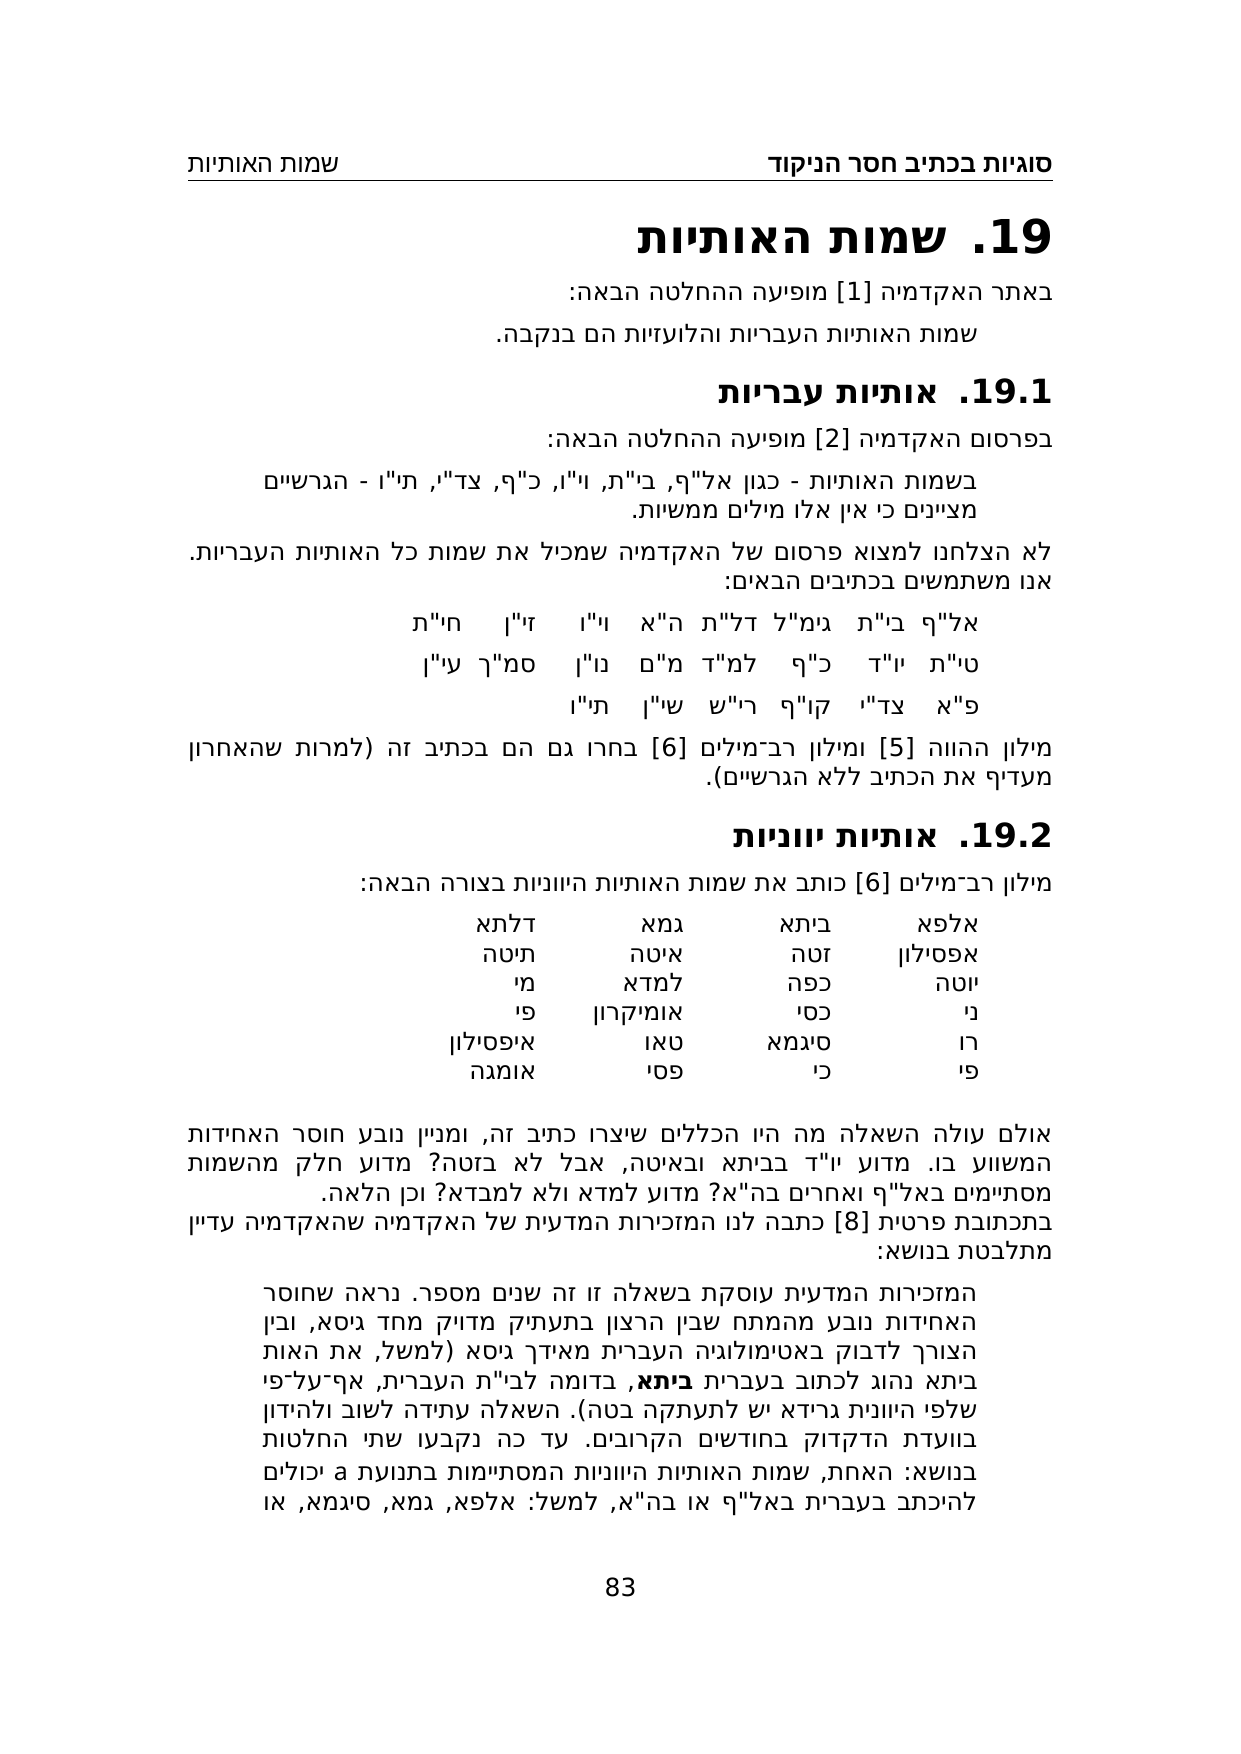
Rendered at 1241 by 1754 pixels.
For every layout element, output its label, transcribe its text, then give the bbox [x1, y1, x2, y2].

text מילון ההווה [5] ומילון רב־מילים [6] בחרו גם הם בכתיב זה (למרות שהאחרון מעדיף את הכתיב ללא הגרשיים). [187, 733, 1053, 792]
text באתר האקדמיה [1] מופיעה ההחלטה הבאה: [187, 277, 1053, 306]
text בפרסום האקדמיה [2] מופיעה ההחלטה הבאה: [187, 424, 1053, 453]
text אולם עולה השאלה מה היו הכללים שיצרו כתיב זה, ומניין נובע חוסר האחידות המשווע בו. מדוע יו"ד בביתא ובאיטה, אבל לא בזטה? מדוע חלק מהשמות מסתיימים באל"ף ואחרים בה"א? מדוע למדא ולא למבדא? וכן הלאה. [187, 1119, 1053, 1207]
text פ"א צד"י קו"ף רי"ש שי"ן תי"ו [187, 691, 1053, 721]
text פי כי פסי אומגה [187, 1056, 1053, 1085]
text המזכירות המדעית עוסקת בשאלה זו זה שנים מספר. נראה שחוסר האחידות נובע מהמתח שבין הרצון בתעתיק מדויק מחד גיסא, ובין הצורך לדבוק באטימולוגיה העברית מאידך גיסא (למשל, את האות ביתא נהוג לכתוב בעברית ביתא, בדומה לבי"ת העברית, אף־על־פי שלפי היוונית גרידא יש לתעתקה בטה). השאלה עתידה לשוב ולהידון בוועדת הדקדוק בחודשים הקרובים. עד כה נקבעו שתי החלטות בנושא: האחת, שמות האותיות היווניות המסתיימות בתנועת a יכולים להיכתב בעברית באל"ף או בה"א, למשל: אלפא, גמא, סיגמא, או [262, 1278, 978, 1517]
text רו סיגמא טאו איפסילון [187, 1027, 1053, 1056]
text יוטה כפה למדא מי [187, 968, 1053, 997]
text בתכתובת פרטית [8] כתבה לנו המזכירות המדעית של האקדמיה שהאקדמיה עדיין מתלבטת בנושא: [187, 1207, 1053, 1266]
text בשמות האותיות - כגון אל"ף, בי"ת, וי"ו, כ"ף, צד"י, תי"ו - הגרשיים מציינים כי אין אלו מילים ממשיות. [262, 466, 978, 524]
text לא הצלחנו למצוא פרסום של האקדמיה שמכיל את שמות כל האותיות העבריות. אנו משתמשים בכתיבים הבאים: [187, 537, 1053, 595]
text טי"ת יו"ד כ"ף למ"ד מ"ם נו"ן סמ"ך עי"ן [187, 650, 1053, 679]
text ני כסי אומיקרון פי [187, 997, 1053, 1027]
text אל"ף בי"ת גימ"ל דל"ת ה"א וי"ו זי"ן חי"ת [187, 608, 1053, 637]
text מילון רב־מילים [6] כותב את שמות האותיות היווניות בצורה הבאה: [187, 868, 1053, 897]
text אלפא ביתא גמא דלתא [187, 909, 1053, 939]
text שמות האותיות העבריות והלועזיות הם בנקבה. [262, 319, 978, 348]
text אפסילון זטה איטה תיטה [187, 939, 1053, 968]
subtitle שמות האותיות [187, 210, 1053, 264]
subtitle אותיות יווניות [187, 817, 1053, 855]
subtitle אותיות עבריות [187, 373, 1053, 412]
